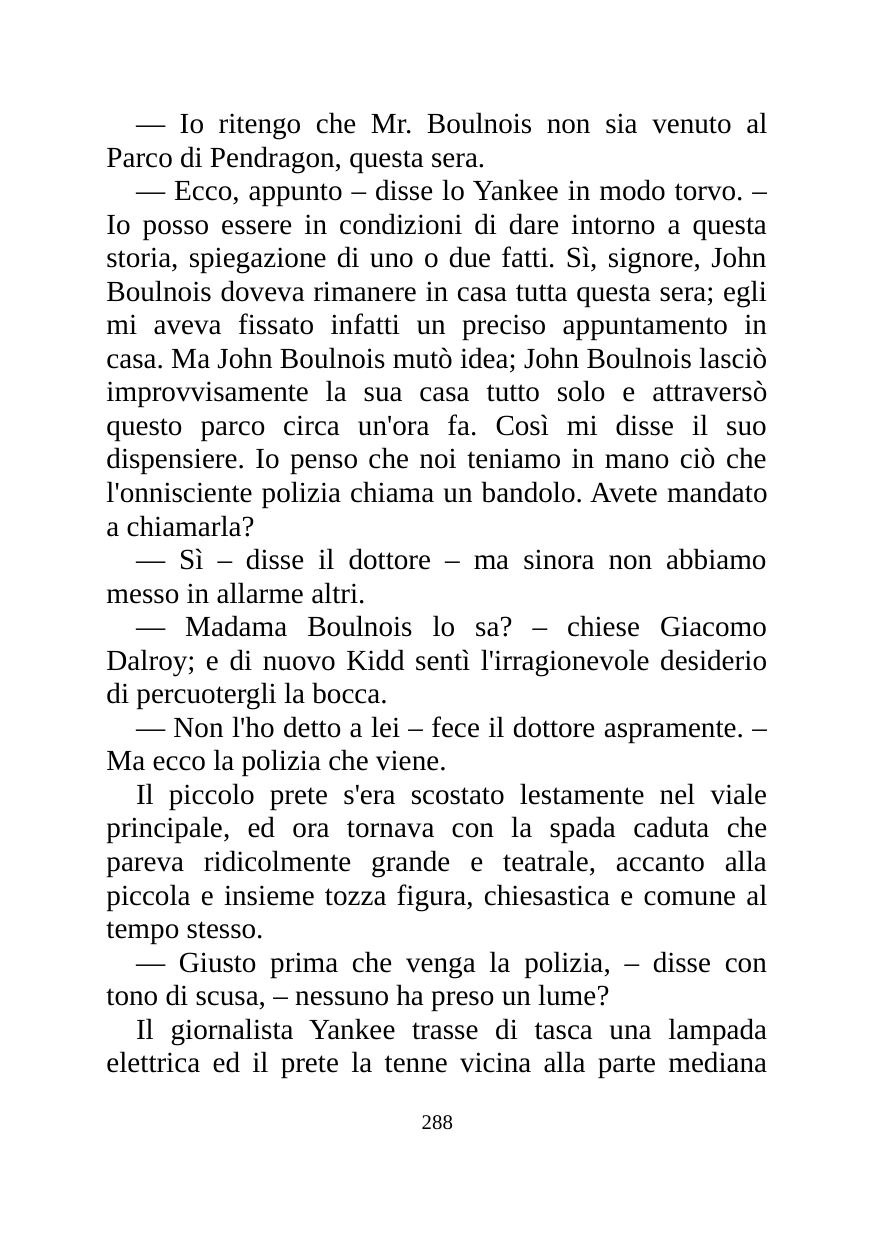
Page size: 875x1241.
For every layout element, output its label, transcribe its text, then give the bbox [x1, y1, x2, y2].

text — Non l'ho detto a lei – fece il dottore aspramente. – Ma ecco la polizia che viene. [106, 710, 768, 777]
text Il piccolo prete s'era scostato lestamente nel viale principale, ed ora tornava con la spada caduta che pareva ridicolmente grande e teatrale, accanto alla piccola e insieme tozza figura, chiesastica e comune al tempo stesso. [106, 777, 768, 945]
text Il giornalista Yankee trasse di tasca una lampada elettrica ed il prete la tenne vicina alla parte mediana [106, 1012, 768, 1079]
text — Madama Boulnois lo sa? – chiese Giacomo Dalroy; e di nuovo Kidd sentì l'irragionevole desiderio di percuotergli la bocca. [106, 609, 768, 710]
text — Ecco, appunto – disse lo Yankee in modo torvo. – Io posso essere in condizioni di dare intorno a questa storia, spiegazione di uno o due fatti. Sì, signore, John Boulnois doveva rimanere in casa tutta questa sera; egli mi aveva fissato infatti un preciso appuntamento in casa. Ma John Boulnois mutò idea; John Boulnois lasciò improvvisamente la sua casa tutto solo e attraversò questo parco circa un'ora fa. Così mi disse il suo dispensiere. Io penso che noi teniamo in mano ciò che l'onnisciente polizia chiama un bandolo. Avete mandato a chiamarla? [106, 173, 768, 542]
text — Io ritengo che Mr. Boulnois non sia venuto al Parco di Pendragon, questa sera. [106, 106, 768, 173]
text — Sì – disse il dottore – ma sinora non abbiamo messo in allarme altri. [106, 542, 768, 609]
text — Giusto prima che venga la polizia, – disse con tono di scusa, – nessuno ha preso un lume? [106, 945, 768, 1012]
